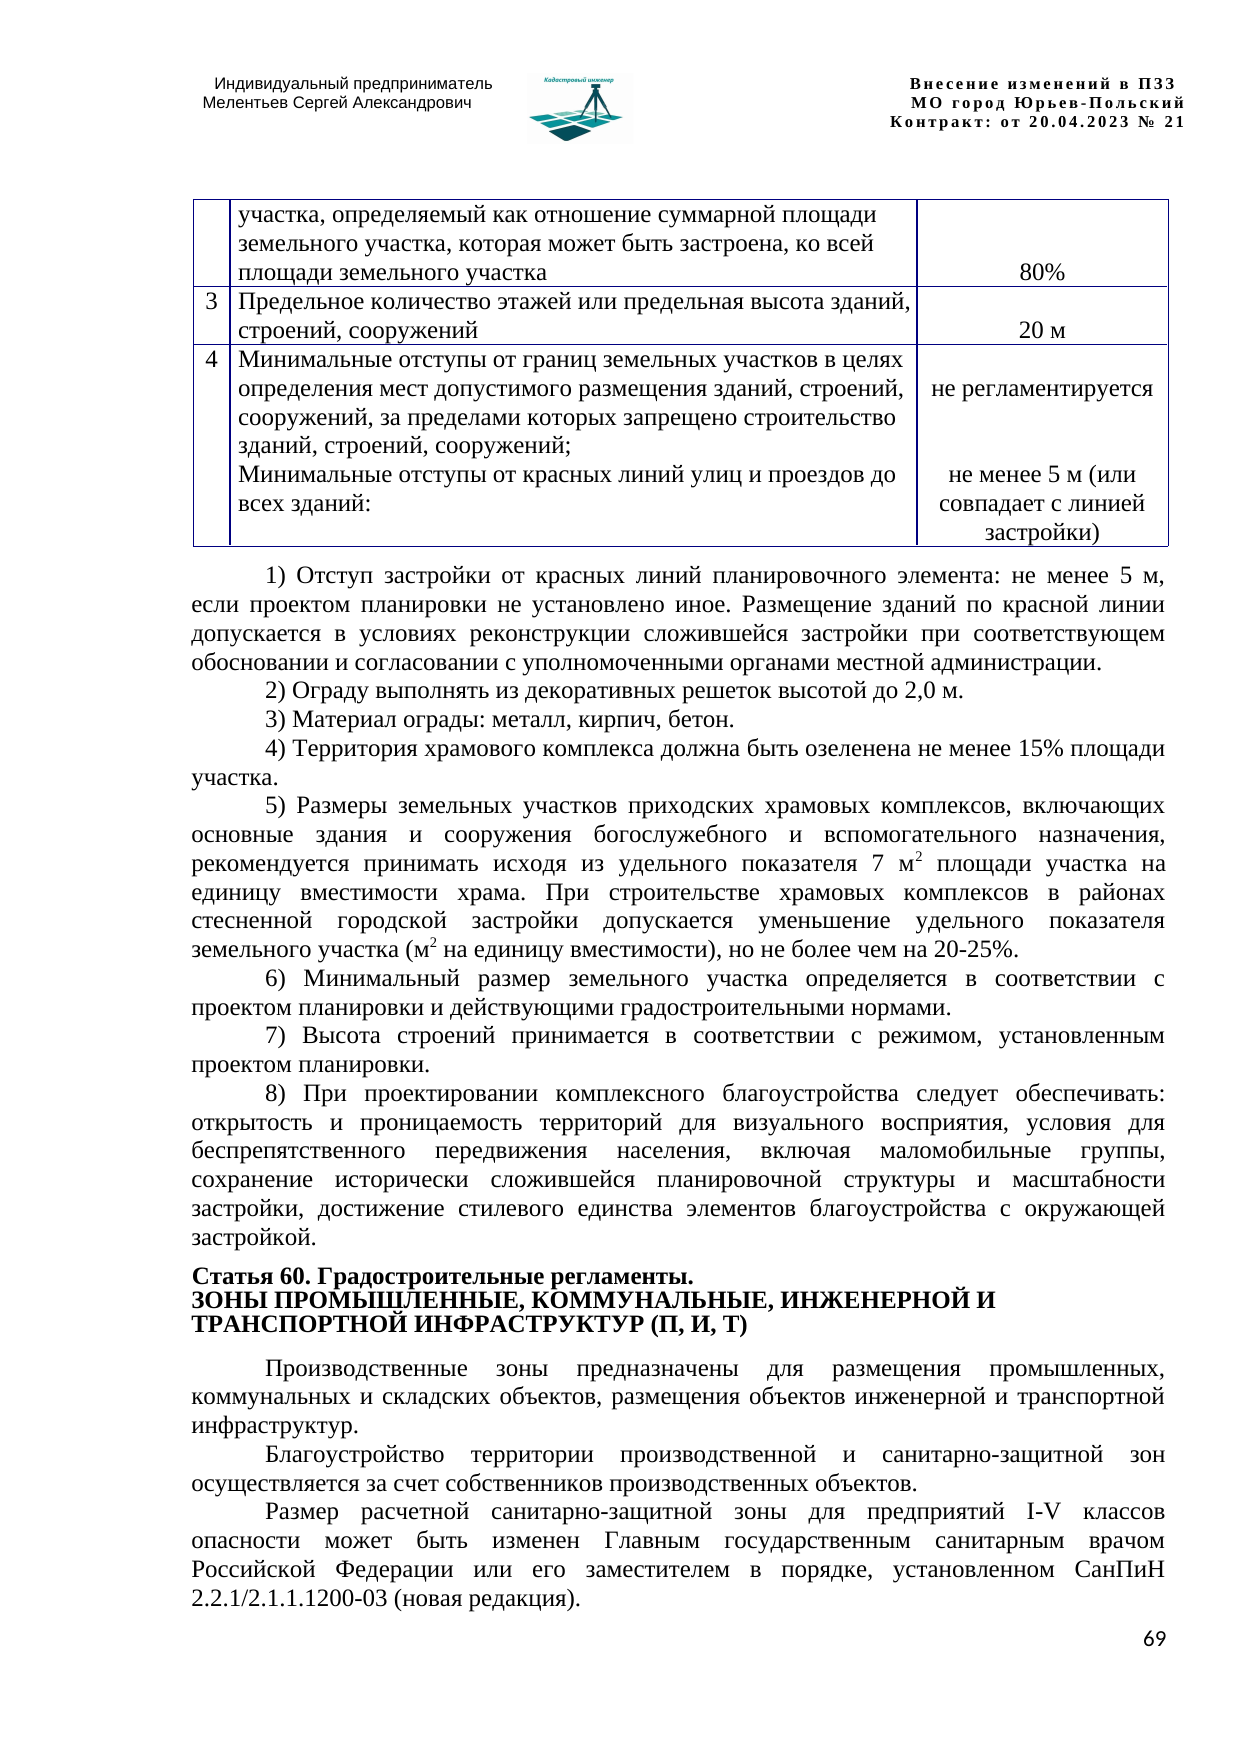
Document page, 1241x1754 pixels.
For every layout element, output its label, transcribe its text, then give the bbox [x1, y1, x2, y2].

table_cell 80% [918, 200, 1168, 286]
table_cell [194, 200, 229, 286]
table_cell не регламентируется не менее 5 м (или совпадает с линией застройки) [916, 344, 1168, 546]
text 7) Высота строений принимается в соответствии с режимом, установленным проектом планировки. [191, 1021, 1166, 1078]
table_cell Минимальные отступы от границ земельных участков в целях определения мест допустимого размещения зданий, строений, сооружений, за пределами которых запрещено строительство зданий, строений, сооружений; Минимальные отступы от красных линий улиц и проездов до всех зданий: [230, 345, 916, 546]
text 5) Размеры земельных участков приходских храмовых комплексов, включающих основные здания и сооружения богослужебного и вспомогательного назначения, рекомендуется принимать исходя из удельного показателя 7 м2 площади участка на единицу вместимости храма. При строительстве храмовых комплексов в районах стесненной городской застройки допускается уменьшение удельного показателя земельного участка (м2 на единицу вместимости), но не более чем на 20-25%. [191, 791, 1166, 963]
table_cell 20 м [918, 286, 1168, 344]
picture [527, 73, 634, 144]
text Размер расчетной санитарно-защитной зоны для предприятий I-V классов опасности может быть изменен Главным государственным санитарным врачом Российской Федерации или его заместителем в порядке, установленном СанПиН 2.2.1/2.1.1.1200-03 (новая редакция). [191, 1496, 1166, 1611]
table_cell Предельное количество этажей или предельная высота зданий, строений, сооружений [231, 287, 916, 344]
text 3) Материал ограды: металл, кирпич, бетон. [191, 704, 1166, 733]
text 6) Минимальный размер земельного участка определяется в соответствии с проектом планировки и действующими градостроительными нормами. [191, 963, 1166, 1021]
table_cell 3 [194, 287, 229, 344]
text ЗОНЫ ПРОМЫШЛЕННЫЕ, КОММУНАЛЬНЫЕ, ИНЖЕНЕРНОЙ И ТРАНСПОРТНОЙ ИНФРАСТРУКТУР (П, И, Т) [191, 1289, 1139, 1338]
text Статья 60. Градостроительные регламенты. [192, 1265, 1139, 1289]
text Производственные зоны предназначены для размещения промышленных, коммунальных и складских объектов, размещения объектов инженерной и транспортной инфраструктур. [191, 1353, 1166, 1439]
text Благоустройство территории производственной и санитарно-защитной зон осуществляется за счет собственников производственных объектов. [191, 1439, 1166, 1496]
text 1) Отступ застройки от красных линий планировочного элемента: не менее 5 м, если проектом планировки не установлено иное. Размещение зданий по красной линии допускается в условиях реконструкции сложившейся застройки при соответствующем обосновании и согласовании с уполномоченными органами местной администрации. [191, 561, 1166, 676]
text 8) При проектировании комплексного благоустройства следует обеспечивать: открытость и проницаемость территорий для визуального восприятия, условия для беспрепятственного передвижения населения, включая маломобильные группы, сохранение исторически сложившейся планировочной структуры и масштабности застройки, достижение стилевого единства элементов благоустройства с окружающей застройкой. [191, 1078, 1166, 1251]
text 2) Ограду выполнять из декоративных решеток высотой до 2,0 м. [191, 676, 1166, 704]
text 4) Территория храмового комплекса должна быть озеленена не менее 15% площади участка. [191, 733, 1166, 791]
table_cell 4 [194, 345, 230, 546]
table_cell участка, определяемый как отношение суммарной площади земельного участка, которая может быть застроена, ко всей площади земельного участка [231, 200, 916, 286]
